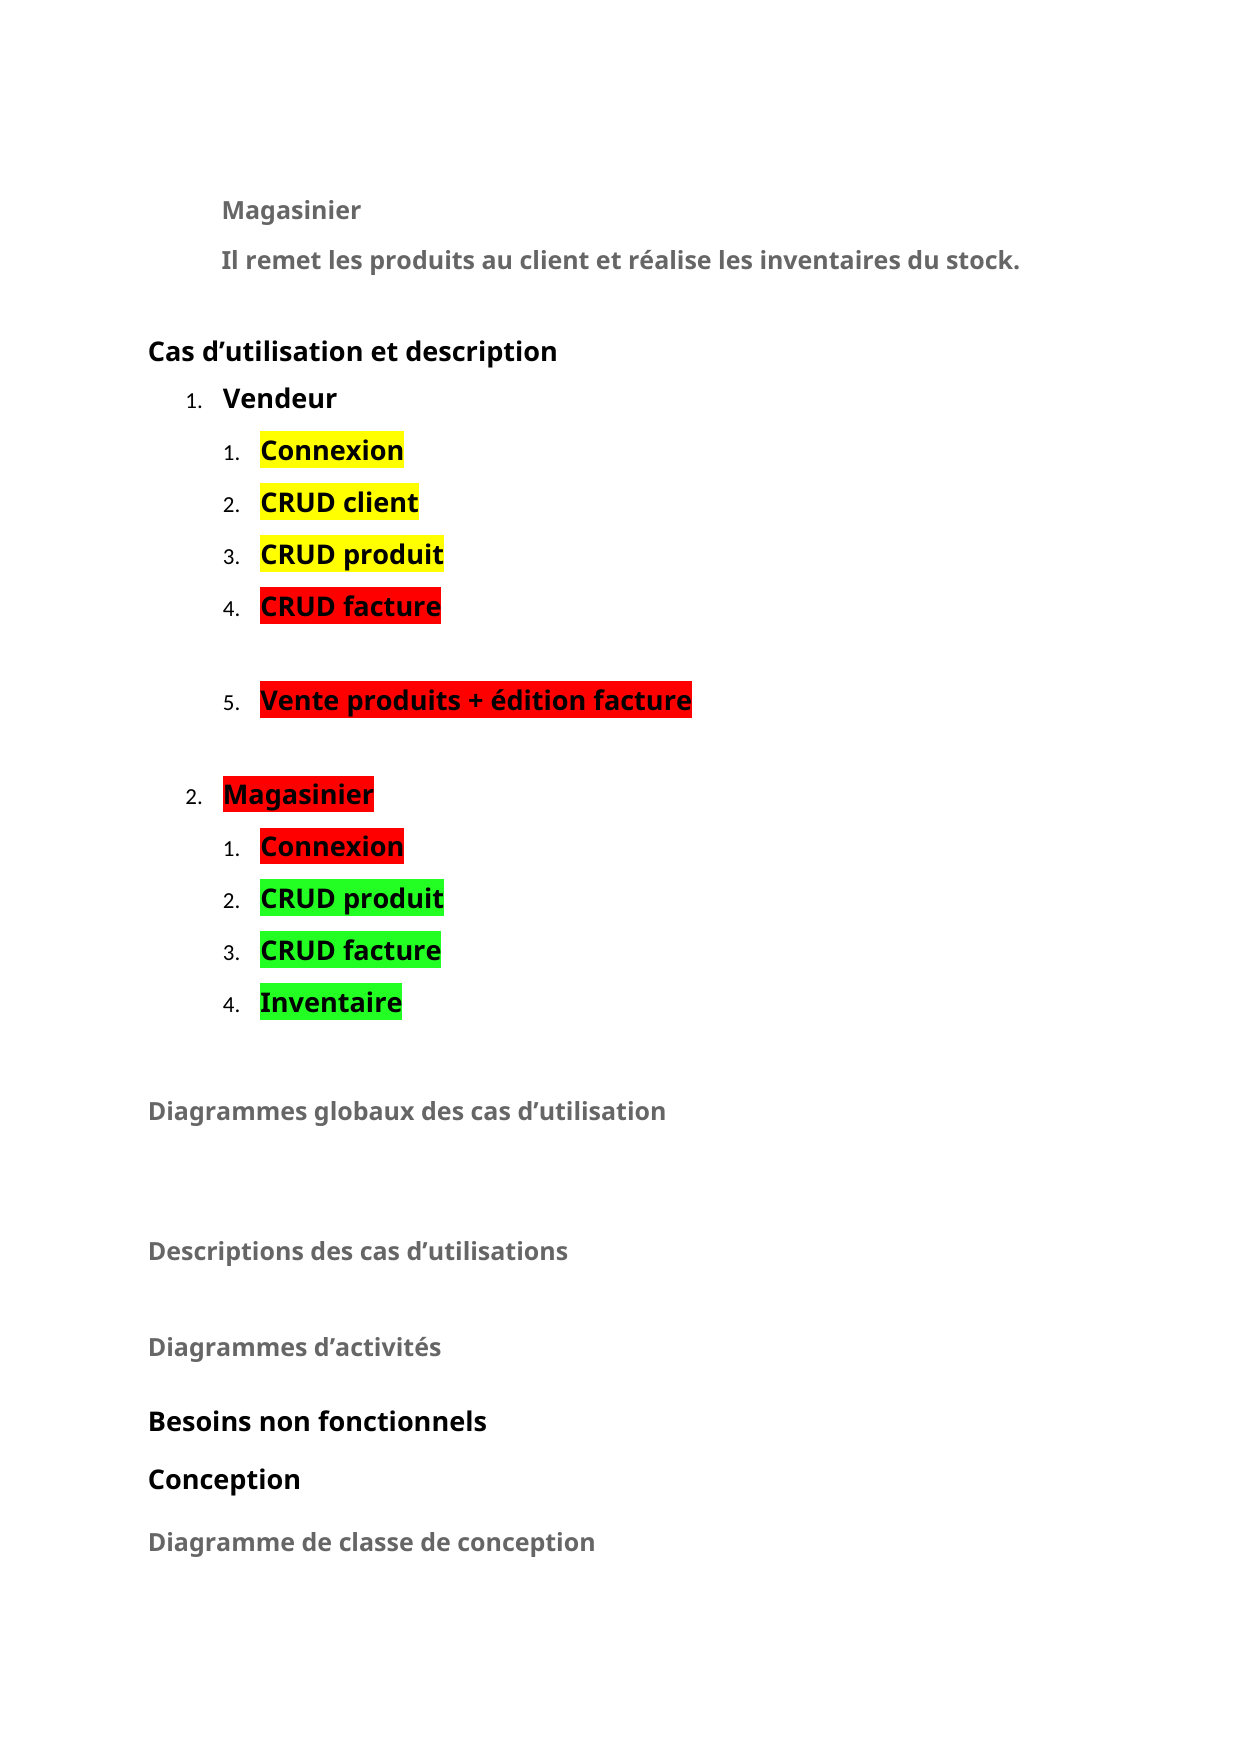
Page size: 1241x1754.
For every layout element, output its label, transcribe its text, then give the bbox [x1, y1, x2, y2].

text Diagramme de classe de conception [148, 1524, 1093, 1558]
list Magasinier [185, 776, 1093, 812]
list CRUD facture [223, 931, 1093, 968]
subtitle Cas d’utilisation et description [148, 332, 1093, 369]
list Connexion [223, 431, 1093, 468]
list CRUD produit [223, 535, 1093, 572]
list Connexion [223, 827, 1093, 864]
subtitle Besoins non fonctionnels [148, 1403, 1093, 1439]
text Descriptions des cas d’utilisations [148, 1234, 1093, 1268]
text Diagrammes d’activités [148, 1329, 1093, 1363]
text Magasinier [148, 192, 1093, 226]
subtitle Conception [148, 1460, 1093, 1497]
list Vendeur [185, 379, 1093, 416]
list Vente produits + édition facture [223, 681, 1093, 718]
list CRUD produit [223, 879, 1093, 916]
list Inventaire [223, 983, 1093, 1020]
text Il remet les produits au client et réalise les inventaires du stock. [148, 243, 1093, 277]
list CRUD client [223, 483, 1093, 520]
list CRUD facture [223, 587, 1093, 624]
text Diagrammes globaux des cas d’utilisation [148, 1094, 1093, 1128]
